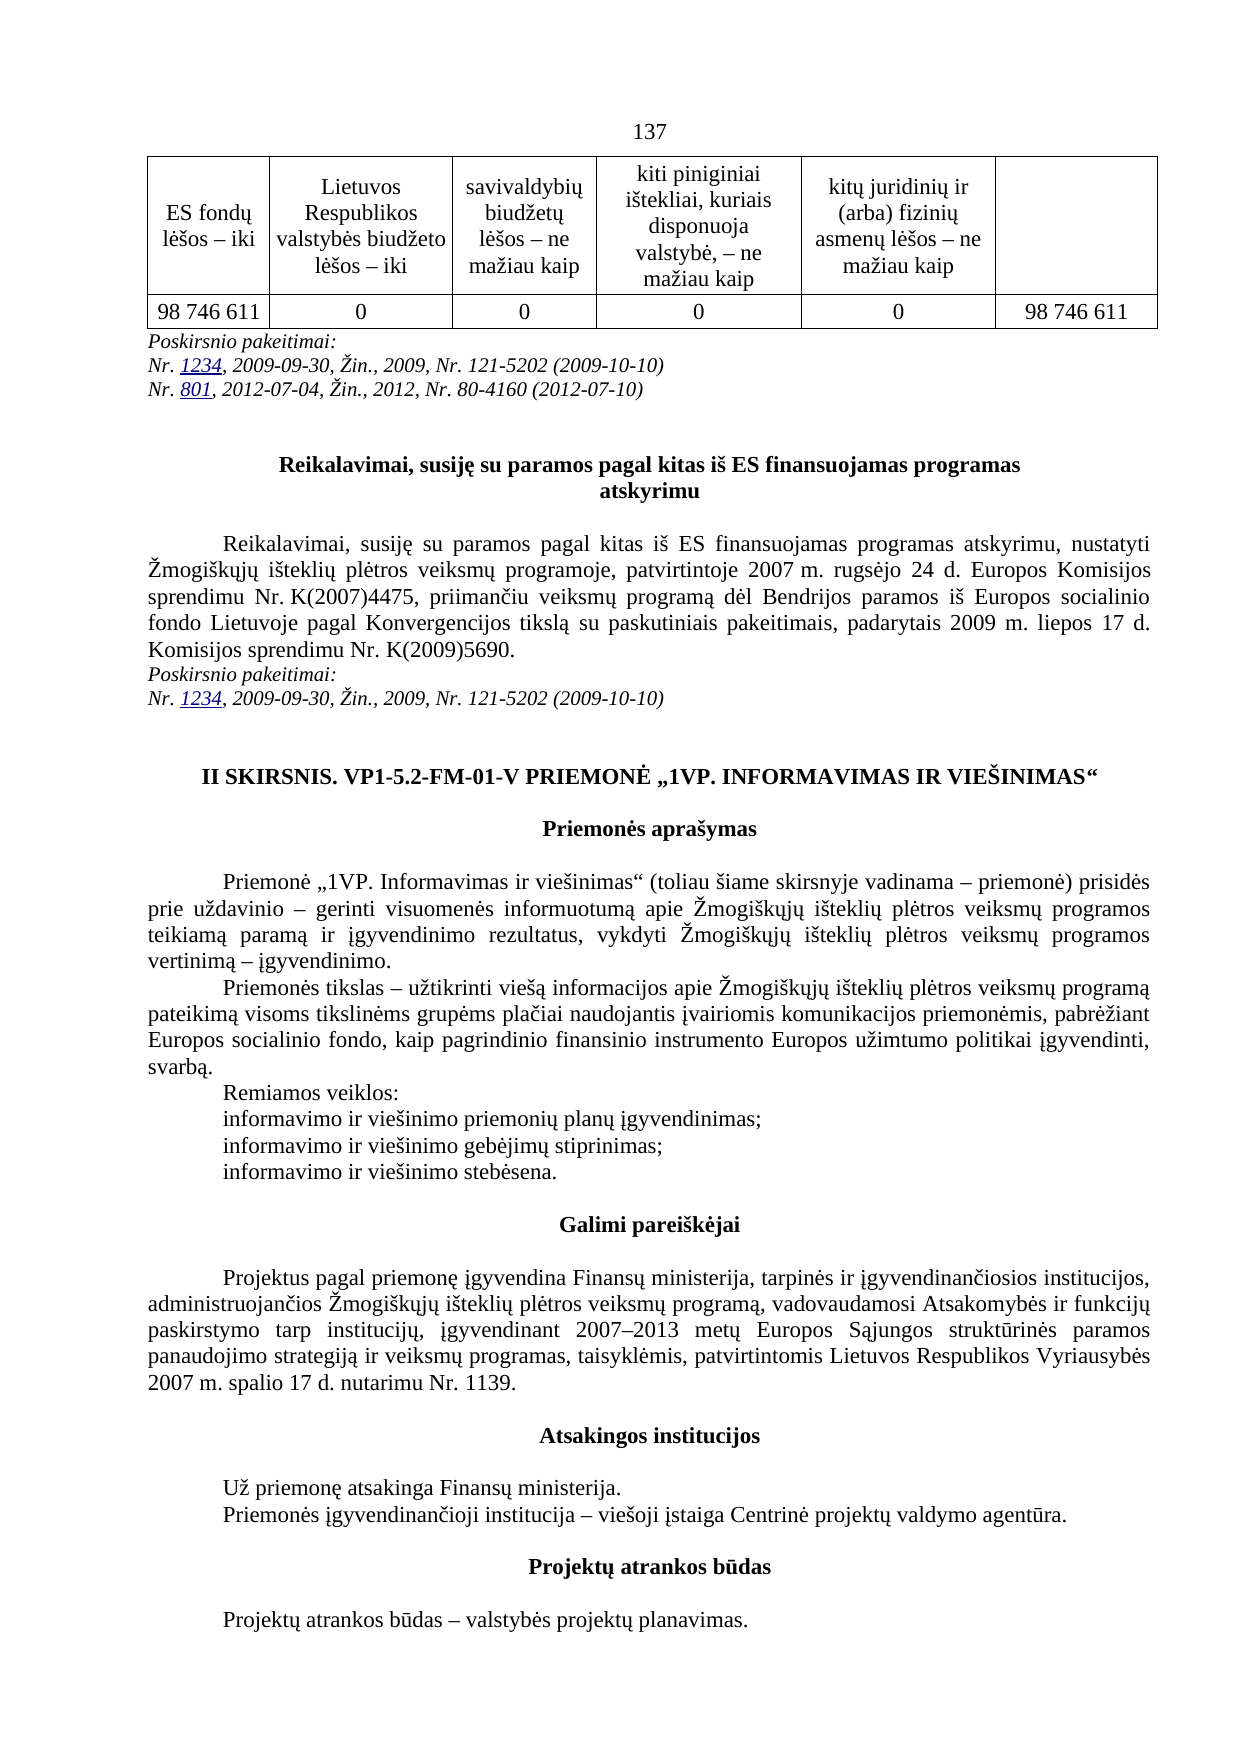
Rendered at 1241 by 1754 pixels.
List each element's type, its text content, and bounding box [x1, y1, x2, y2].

text Nr. 1234, 2009-09-30, Žin., 2009, Nr. 121-5202 (2009-10-10) [148, 686, 1152, 710]
table_cell 0 [270, 295, 452, 327]
table_cell 98 746 611 [148, 295, 269, 327]
table_cell 98 746 611 [996, 295, 1157, 327]
text Projektus pagal priemonę įgyvendina Finansų ministerija, tarpinės ir įgyvendinančiosios institucijos, administruojančios Žmogiškųjų išteklių plėtros veiksmų programą, vadovaudamosi Atsakomybės ir funkcijų paskirstymo tarp institucijų, įgyvendinant 2007–2013 metų Europos Sąjungos struktūrinės paramos panaudojimo strategiją ir veiksmų programas, taisyklėmis, patvirtintomis Lietuvos Respublikos Vyriausybės 2007 m. spalio 17 d. nutarimu Nr. 1139. [148, 1263, 1152, 1395]
text Nr. 1234, 2009-09-30, Žin., 2009, Nr. 121-5202 (2009-10-10) [148, 353, 1152, 377]
subtitle II SKIRSNIS. VP1-5.2-FM-01-V PRIEMONĖ „1VP. Informavimas ir viešinimas“ [148, 763, 1152, 789]
table_cell kitų juridinių ir (arba) fizinių asmenų lėšos – ne mažiau kaip [802, 157, 995, 294]
text Poskirsnio pakeitimai: [148, 329, 1152, 353]
table_cell Lietuvos Respublikos valstybės biudžeto lėšos – iki [270, 157, 452, 294]
text Nr. 801, 2012-07-04, Žin., 2012, Nr. 80-4160 (2012-07-10) [148, 377, 1152, 401]
text informavimo ir viešinimo gebėjimų stiprinimas; [148, 1132, 1152, 1158]
text Priemonės tikslas – užtikrinti viešą informacijos apie Žmogiškųjų išteklių plėtros veiksmų programą pateikimą visoms tikslinėms grupėms plačiai naudojantis įvairiomis komunikacijos priemonėmis, pabrėžiant Europos socialinio fondo, kaip pagrindinio finansinio instrumento Europos užimtumo politikai įgyvendinti, svarbą. [148, 974, 1152, 1079]
table_header [996, 157, 1157, 294]
text Galimi pareiškėjai [148, 1211, 1152, 1237]
text Projektų atrankos būdas [148, 1553, 1152, 1580]
text informavimo ir viešinimo priemonių planų įgyvendinimas; [148, 1105, 1152, 1132]
table_cell kiti piniginiai ištekliai, kuriais disponuoja valstybė, – ne mažiau kaip [597, 157, 801, 294]
text Priemonės įgyvendinančioji institucija – viešoji įstaiga Centrinė projektų valdymo agentūra. [148, 1501, 1152, 1527]
text Priemonės aprašymas [148, 816, 1152, 842]
table_cell 0 [802, 295, 995, 327]
text Priemonė „1VP. Informavimas ir viešinimas“ (toliau šiame skirsnyje vadinama – priemonė) prisidės prie uždavinio – gerinti visuomenės informuotumą apie Žmogiškųjų išteklių plėtros veiksmų programos teikiamą paramą ir įgyvendinimo rezultatus, vykdyti Žmogiškųjų išteklių plėtros veiksmų programos vertinimą – įgyvendinimo. [148, 868, 1152, 974]
table_cell ES fondų lėšos – iki [148, 157, 269, 294]
text Projektų atrankos būdas – valstybės projektų planavimas. [148, 1606, 1152, 1632]
text Atsakingos institucijos [148, 1422, 1152, 1448]
text Reikalavimai, susiję su paramos pagal kitas iš ES finansuojamas programas atskyrimu [148, 451, 1152, 504]
text informavimo ir viešinimo stebėsena. [148, 1158, 1152, 1184]
table_cell 0 [597, 295, 801, 327]
table_cell savivaldybių biudžetų lėšos – ne mažiau kaip [453, 157, 596, 294]
text Poskirsnio pakeitimai: [148, 662, 1152, 686]
text Reikalavimai, susiję su paramos pagal kitas iš ES finansuojamas programas atskyrimu, nustatyti Žmogiškųjų išteklių plėtros veiksmų programoje, patvirtintoje 2007 m. rugsėjo 24 d. Europos Komisijos sprendimu Nr. K(2007)4475, priimančiu veiksmų programą dėl Bendrijos paramos iš Europos socialinio fondo Lietuvoje pagal Konvergencijos tikslą su paskutiniais pakeitimais, padarytais 2009 m. liepos 17 d. Komisijos sprendimu Nr. K(2009)5690. [148, 530, 1152, 662]
text Už priemonę atsakinga Finansų ministerija. [148, 1474, 1152, 1501]
table_cell 0 [453, 295, 596, 327]
text Remiamos veiklos: [148, 1079, 1152, 1105]
